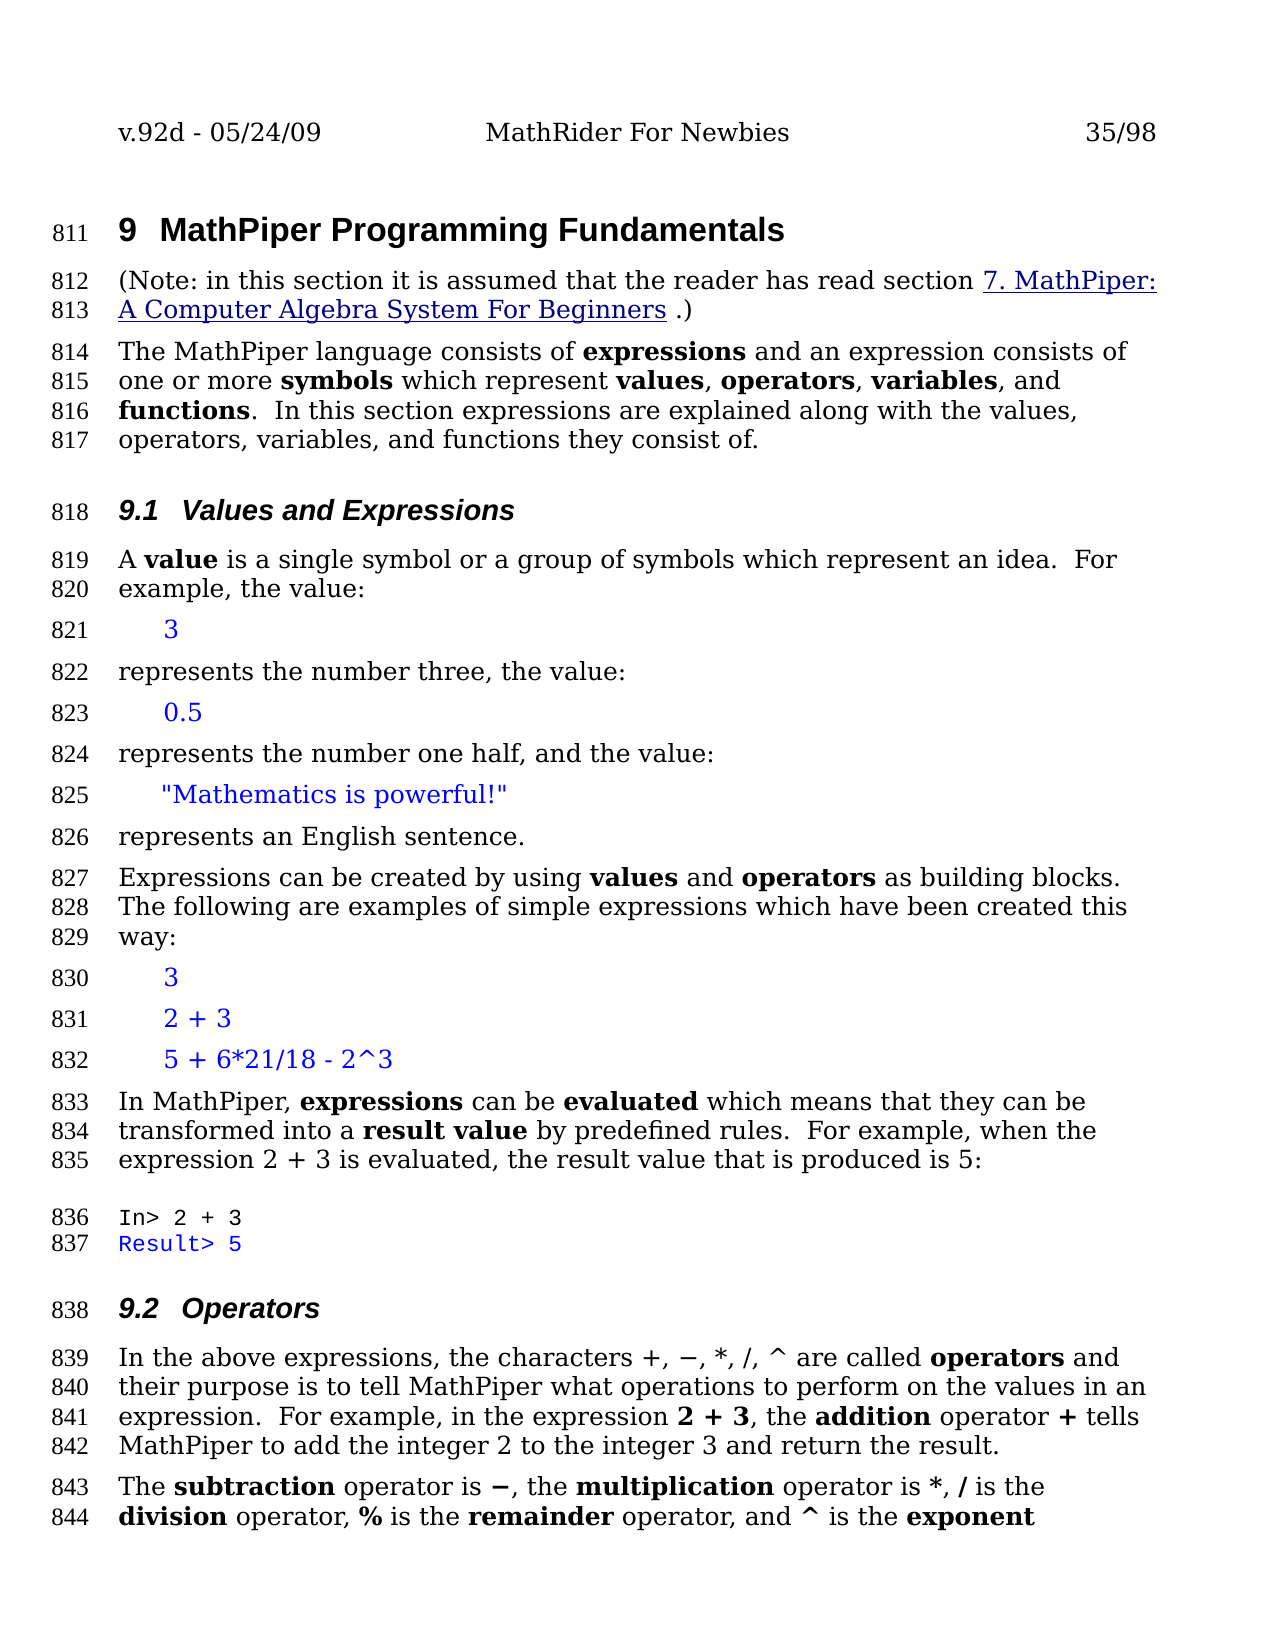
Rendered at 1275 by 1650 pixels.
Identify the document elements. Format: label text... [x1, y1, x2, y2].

text The MathPiper language consists of expressions and an expression consists of one or more symbols which represent values, operators, variables, and functions. In this section expressions are explained along with the values, operators, variables, and functions they consist of. [118, 337, 1157, 454]
text "Mathematics is powerful!" [161, 781, 1157, 810]
text (Note: in this section it is assumed that the reader has read section 7. MathPiper: A Computer Algebra System For Beginners .) [118, 266, 1157, 325]
text Expressions can be created by using values and operators as building blocks. The following are examples of simple expressions which have been created this way: [118, 863, 1157, 951]
text 0.5 [163, 698, 1157, 727]
subtitle Values and Expressions [118, 493, 1157, 527]
text A value is a single symbol or a group of symbols which represent an idea. For example, the value: [118, 545, 1157, 603]
text In MathPiper, expressions can be evaluated which means that they can be transformed into a result value by predefined rules. For example, when the expression 2 + 3 is evaluated, the result value that is produced is 5: [118, 1087, 1157, 1174]
text 5 + 6*21/18 - 2^3 [163, 1045, 1157, 1074]
text In the above expressions, the characters +, −, *, /, ^ are called operators and their purpose is to tell MathPiper what operations to perform on the values in an expression. For example, in the expression 2 + 3, the addition operator + tells MathPiper to add the integer 2 to the integer 3 and return the result. [118, 1343, 1157, 1460]
subtitle MathPiper Programming Fundamentals [118, 210, 1157, 248]
text represents an English sentence. [118, 822, 1157, 851]
text The subtraction operator is −, the multiplication operator is *, / is the division operator, % is the remainder operator, and ^ is the exponent [118, 1472, 1157, 1531]
text In> 2 + 3 [118, 1207, 1157, 1232]
text Result> 5 [118, 1232, 1157, 1258]
text 3 [163, 615, 1157, 644]
text 3 [163, 963, 1157, 992]
subtitle Operators [118, 1291, 1157, 1325]
text represents the number three, the value: [118, 657, 1157, 686]
text represents the number one half, and the value: [118, 739, 1157, 768]
text 2 + 3 [163, 1004, 1157, 1033]
